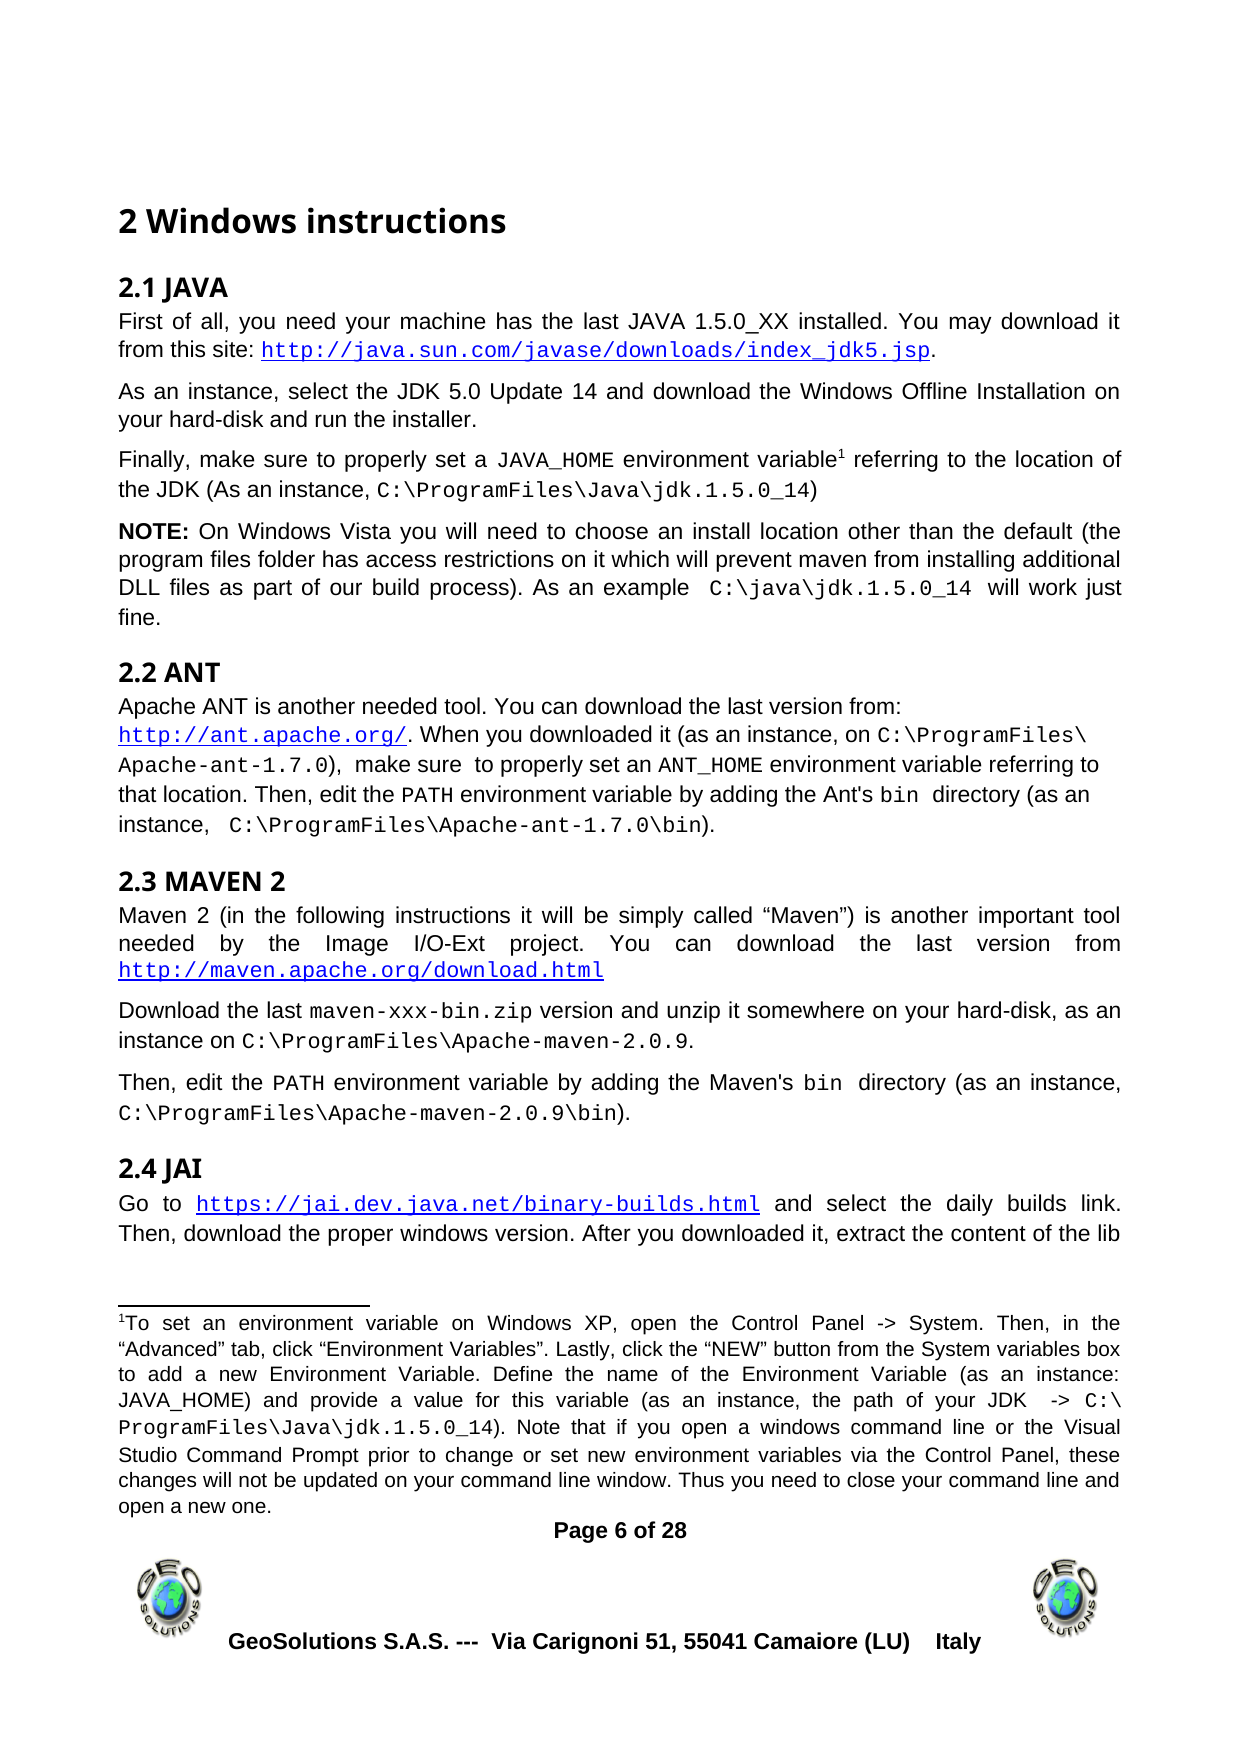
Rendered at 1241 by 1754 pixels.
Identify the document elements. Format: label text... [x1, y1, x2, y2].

subtitle Windows instructions [118, 198, 1122, 243]
text Finally, make sure to properly set a JAVA_HOME environment variable referring to the location of the JDK (As an instance, C:\ProgramFiles\Java\jdk.1.5.0_14) [118, 447, 1122, 504]
text Maven 2 (in the following instructions it will be simply called “Maven”) is another important tool needed by the Image I/O-Ext project. You can download the last version from http://maven.apache.org/download.html [118, 903, 1122, 984]
text To set an environment variable on Windows XP, open the Control Panel -> System. Then, in the “Advanced” tab, click “Environment Variables”. Lastly, click the “NEW” button from the System variables box to add a new Environment Variable. Define the name of the Environment Variable (as an instance: JAVA_HOME) and provide a value for this variable (as an instance, the path of your JDK -> C:\ProgramFiles\Java\jdk.1.5.0_14). Note that if you open a windows command line or the Visual Studio Command Prompt prior to change or set new environment variables via the Control Panel, these changes will not be updated on your command line window. Thus you need to close your command line and open a new one. [118, 1312, 1122, 1518]
text NOTE: On Windows Vista you will need to choose an install location other than the default (the program files folder has access restrictions on it which will prevent maven from installing additional DLL files as part of our build process). As an example C:\java\jdk.1.5.0_14 will work just fine. [118, 518, 1122, 630]
text Apache ANT is another needed tool. You can download the last version from: http://ant.apache.org/. When you downloaded it (as an instance, on C:\ProgramFiles\Apache-ant-1.7.0), make sure to properly set an ANT_HOME environment variable referring to that location. Then, edit the PATH environment variable by adding the Ant's bin directory (as an instance, C:\ProgramFiles\Apache-ant-1.7.0\bin). [118, 694, 1122, 839]
text Then, edit the PATH environment variable by adding the Maven's bin directory (as an instance, C:\ProgramFiles\Apache-maven-2.0.9\bin). [118, 1069, 1122, 1126]
text As an instance, select the JDK 5.0 Update 14 and download the Windows Offline Installation on your hard-disk and run the installer. [118, 379, 1122, 432]
text Download the last maven-xxx-bin.zip version and unzip it somewhere on your hard-disk, as an instance on C:\ProgramFiles\Apache-maven-2.0.9. [118, 998, 1122, 1055]
subtitle MAVEN 2 [118, 862, 1122, 899]
picture [1030, 1552, 1101, 1641]
subtitle ANT [118, 653, 1122, 690]
subtitle JAI [118, 1150, 1122, 1187]
picture [134, 1552, 205, 1641]
text First of all, you need your machine has the last JAVA 1.5.0_XX installed. You may download it from this site: http://java.sun.com/javase/downloads/index_jdk5.jsp. [118, 309, 1122, 364]
text Go to https://jai.dev.java.net/binary-builds.html and select the daily builds link. Then, download the proper windows version. After you downloaded it, extract the content of the lib [118, 1191, 1122, 1246]
subtitle JAVA [118, 268, 1122, 305]
